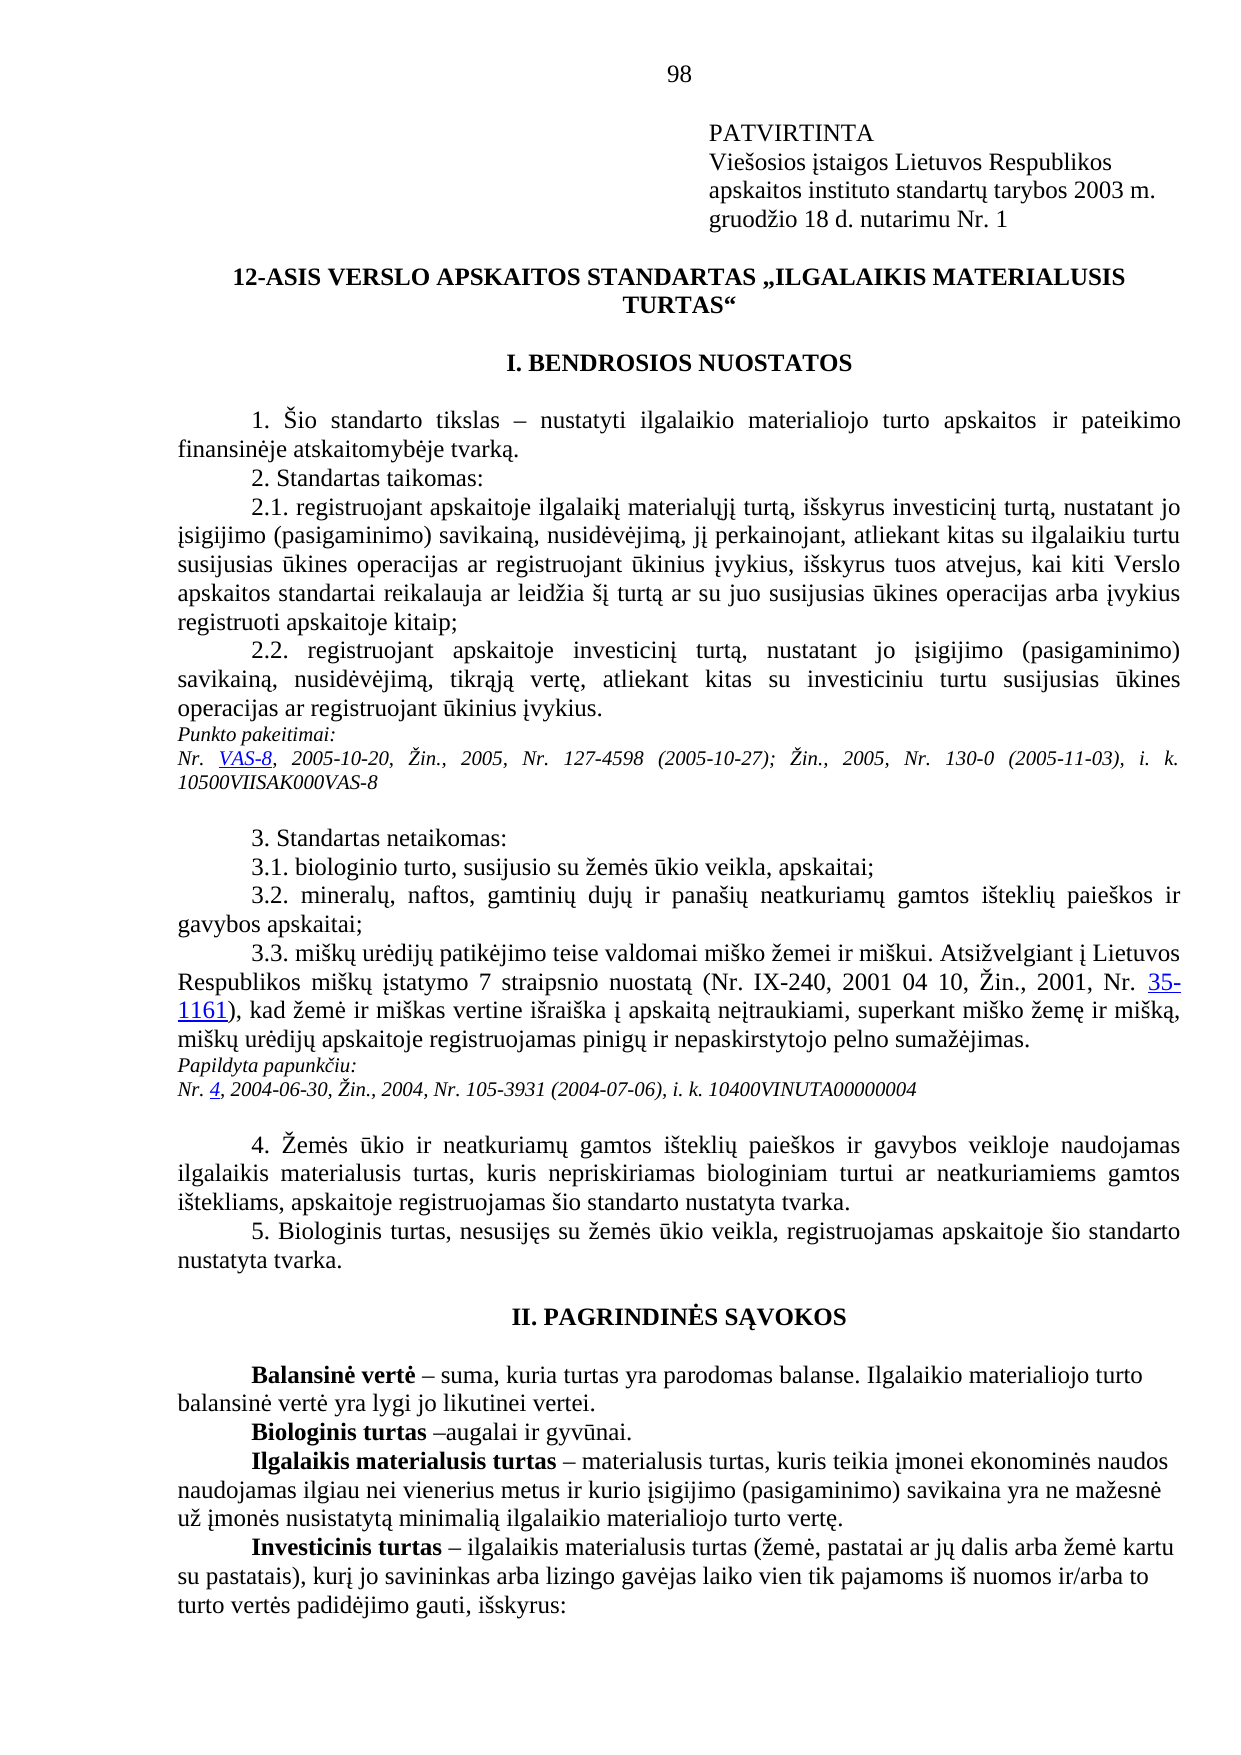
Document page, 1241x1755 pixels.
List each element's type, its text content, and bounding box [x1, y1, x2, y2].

text 3.3. miškų urėdijų patikėjimo teise valdomai miško žemei ir miškui. Atsižvelgiant į Lietuvos Respublikos miškų įstatymo 7 straipsnio nuostatą (Nr. IX-240, 2001 04 10, Žin., 2001, Nr. 35-1161), kad žemė ir miškas vertine išraiška į apskaitą neįtraukiami, superkant miško žemę ir mišką, miškų urėdijų apskaitoje registruojamas pinigų ir nepaskirstytojo pelno sumažėjimas. [177, 938, 1181, 1053]
text 3. Standartas netaikomas: [177, 823, 1181, 852]
text 2. Standartas taikomas: [177, 463, 1181, 492]
text Nr. VAS-8, 2005-10-20, Žin., 2005, Nr. 127-4598 (2005-10-27); Žin., 2005, Nr. 130-0 (2005-11-03), i. k. 10500VIISAK000VAS-8 [177, 746, 1181, 794]
text gruodžio 18 d. nutarimu Nr. 1 [177, 204, 1181, 233]
text I. BENDROSIOS NUOSTATOS [177, 348, 1181, 377]
text Papildyta papunkčiu: [177, 1053, 1181, 1077]
text 4. Žemės ūkio ir neatkuriamų gamtos išteklių paieškos ir gavybos veikloje naudojamas ilgalaikis materialusis turtas, kuris nepriskiriamas biologiniam turtui ar neatkuriamiems gamtos ištekliams, apskaitoje registruojamas šio standarto nustatyta tvarka. [177, 1130, 1181, 1216]
text 2.2. registruojant apskaitoje investicinį turtą, nustatant jo įsigijimo (pasigaminimo) savikainą, nusidėvėjimą, tikrąją vertę, atliekant kitas su investiciniu turtu susijusias ūkines operacijas ar registruojant ūkinius įvykius. [177, 636, 1181, 722]
text Biologinis turtas –augalai ir gyvūnai. [177, 1417, 1181, 1446]
text II. PAGRINDINĖS SĄVOKOS [177, 1302, 1181, 1331]
text Investicinis turtas – ilgalaikis materialusis turtas (žemė, pastatai ar jų dalis arba žemė kartu su pastatais), kurį jo savininkas arba lizingo gavėjas laiko vien tik pajamoms iš nuomos ir/arba to turto vertės padidėjimo gauti, išskyrus: [177, 1532, 1181, 1618]
text Punkto pakeitimai: [177, 722, 1181, 746]
text 3.1. biologinio turto, susijusio su žemės ūkio veikla, apskaitai; [177, 852, 1181, 880]
text Viešosios įstaigos Lietuvos Respublikos [177, 147, 1181, 176]
text 5. Biologinis turtas, nesusijęs su žemės ūkio veikla, registruojamas apskaitoje šio standarto nustatyta tvarka. [177, 1216, 1181, 1273]
text 2.1. registruojant apskaitoje ilgalaikį materialųjį turtą, išskyrus investicinį turtą, nustatant jo įsigijimo (pasigaminimo) savikainą, nusidėvėjimą, jį perkainojant, atliekant kitas su ilgalaikiu turtu susijusias ūkines operacijas ar registruojant ūkinius įvykius, išskyrus tuos atvejus, kai kiti Verslo apskaitos standartai reikalauja ar leidžia šį turtą ar su juo susijusias ūkines operacijas arba įvykius registruoti apskaitoje kitaip; [177, 492, 1181, 636]
text Ilgalaikis materialusis turtas – materialusis turtas, kuris teikia įmonei ekonominės naudos naudojamas ilgiau nei vienerius metus ir kurio įsigijimo (pasigaminimo) savikaina yra ne mažesnė už įmonės nusistatytą minimalią ilgalaikio materialiojo turto vertę. [177, 1446, 1181, 1532]
text 3.2. mineralų, naftos, gamtinių dujų ir panašių neatkuriamų gamtos išteklių paieškos ir gavybos apskaitai; [177, 880, 1181, 938]
text 1. Šio standarto tikslas – nustatyti ilgalaikio materialiojo turto apskaitos ir pateikimo finansinėje atskaitomybėje tvarką. [177, 406, 1181, 463]
text Balansinė vertė – suma, kuria turtas yra parodomas balanse. Ilgalaikio materialiojo turto balansinė vertė yra lygi jo likutinei vertei. [177, 1360, 1181, 1417]
text 12-ASIS VERSLO APSKAITOS STANDARTAS „ILGALAIKIS MATERIALUSIS TURTAS“ [177, 262, 1181, 319]
text apskaitos instituto standartų tarybos 2003 m. [177, 176, 1181, 204]
text PATVIRTINTA [709, 118, 1181, 147]
text Nr. 4, 2004-06-30, Žin., 2004, Nr. 105-3931 (2004-07-06), i. k. 10400VINUTA00000004 [177, 1077, 1181, 1101]
